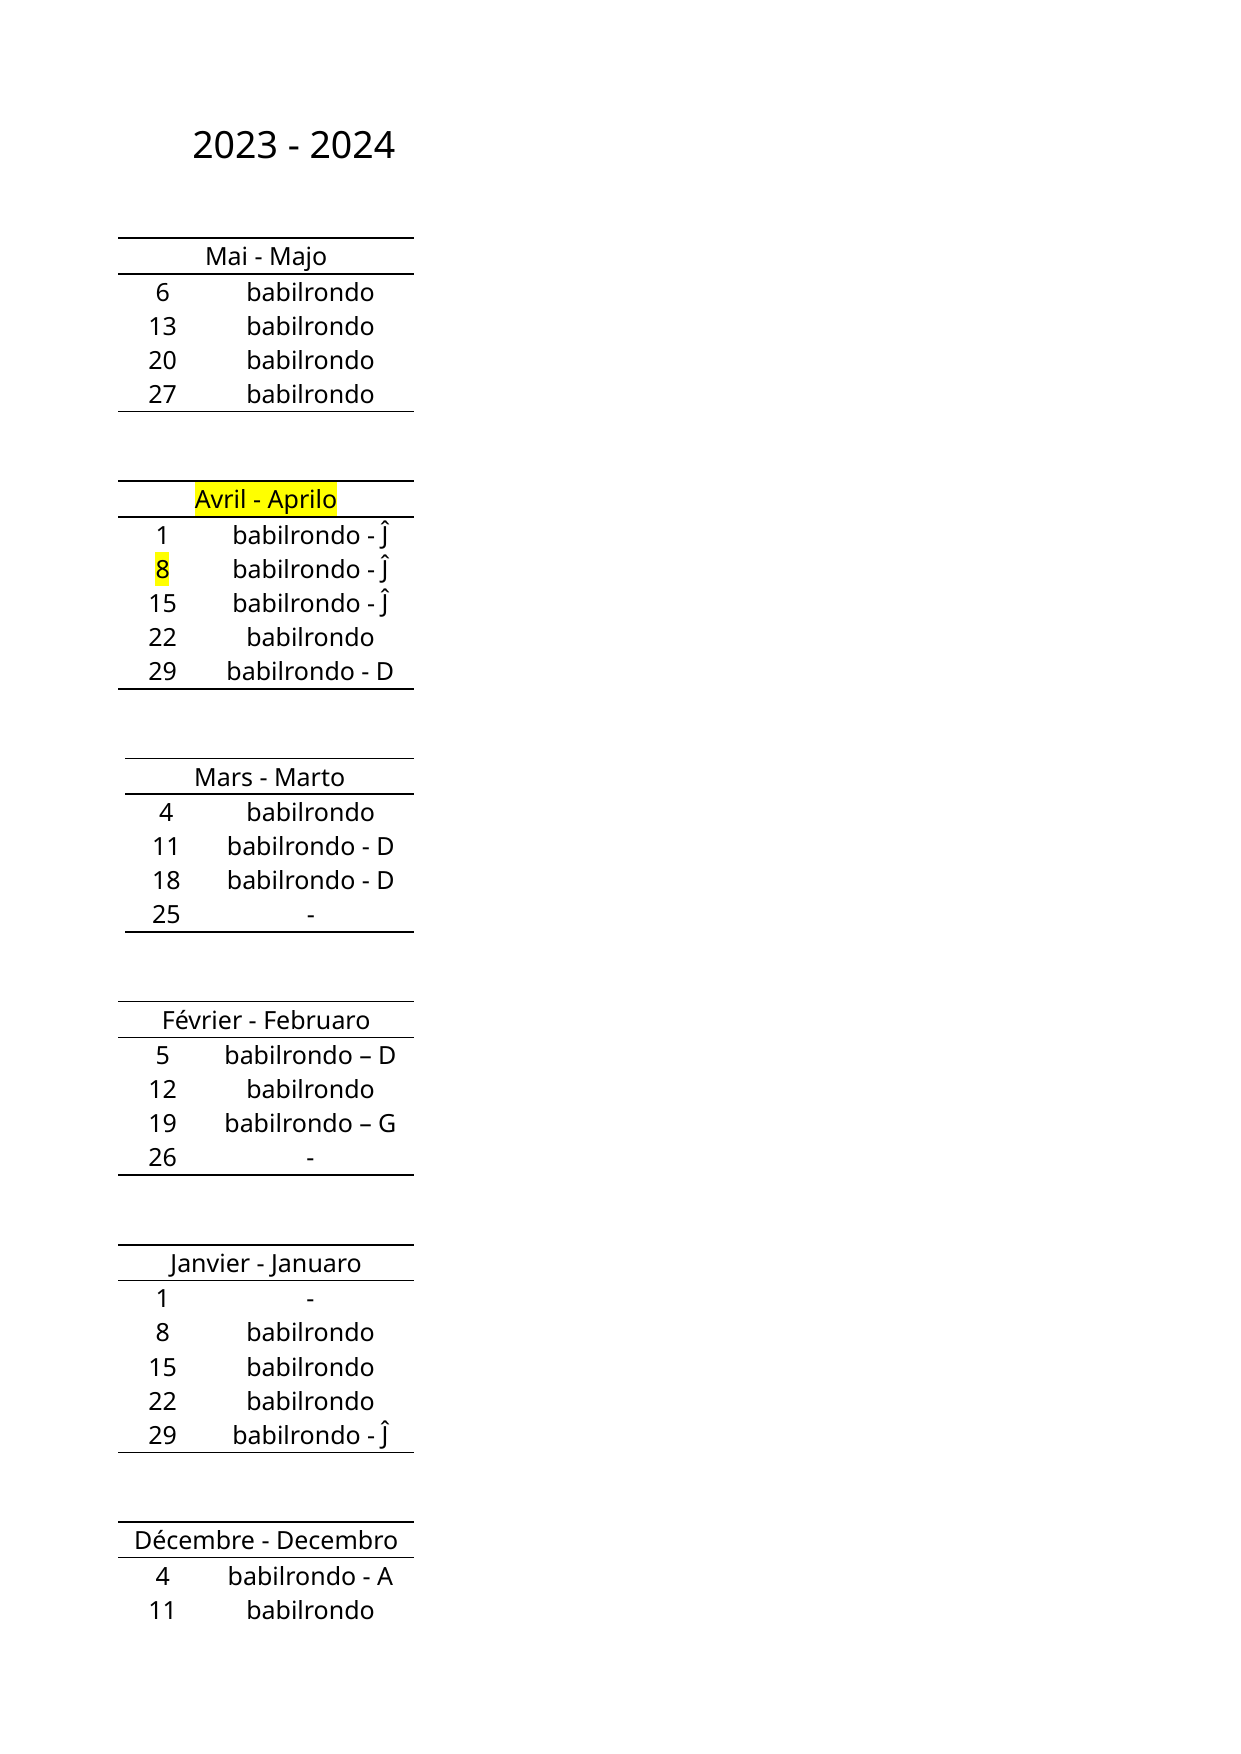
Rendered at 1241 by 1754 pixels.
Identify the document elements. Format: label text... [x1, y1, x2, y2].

table_cell 12 [118, 1072, 207, 1106]
table_cell 26 [118, 1140, 207, 1174]
table_cell - [207, 897, 414, 931]
table_cell babilrondo [207, 1315, 414, 1349]
table_cell babilrondo [207, 1592, 414, 1626]
table_cell 19 [118, 1106, 207, 1140]
table_cell 8 [118, 1315, 207, 1349]
table_cell babilrondo [207, 1072, 414, 1106]
table_cell 8 [118, 552, 207, 586]
table_header Avril - Aprilo [118, 482, 414, 516]
table_cell 27 [118, 377, 207, 411]
table_cell babilrondo – G [207, 1106, 414, 1140]
table_cell babilrondo – D [207, 1038, 414, 1072]
table_cell 25 [125, 897, 207, 931]
table_cell 6 [118, 275, 207, 308]
table_cell 4 [118, 1558, 207, 1592]
table_cell babilrondo [207, 795, 414, 829]
table_cell - [207, 1140, 414, 1174]
table_cell 11 [125, 829, 207, 863]
table_cell babilrondo [207, 275, 414, 308]
table_header Mai - Majo [118, 239, 414, 273]
table_cell 22 [118, 1383, 207, 1417]
table_cell babilrondo - Ĵ [207, 552, 414, 586]
table_cell babilrondo - D [207, 654, 414, 688]
table_cell 18 [125, 863, 207, 897]
table_cell 29 [118, 654, 207, 688]
table_cell 20 [118, 343, 207, 377]
table_cell 5 [118, 1038, 207, 1072]
table_cell babilrondo - D [207, 863, 414, 897]
table_cell 15 [118, 1349, 207, 1383]
table_cell babilrondo [207, 1349, 414, 1383]
table_cell 4 [125, 795, 207, 829]
table_cell 13 [118, 309, 207, 343]
table_cell 1 [118, 1281, 207, 1315]
table_cell babilrondo - Ĵ [207, 518, 414, 552]
table_cell 29 [118, 1417, 207, 1451]
table_cell 22 [118, 620, 207, 654]
text 2023 - 2024 [118, 118, 1122, 169]
table_header Janvier - Januaro [118, 1246, 414, 1279]
table_cell babilrondo [207, 377, 414, 411]
table_header Février - Februaro [118, 1002, 414, 1036]
table_cell babilrondo - Ĵ [207, 586, 414, 620]
table_cell babilrondo - Ĵ [207, 1417, 414, 1451]
table_cell babilrondo - D [207, 829, 414, 863]
table_cell babilrondo [207, 1383, 414, 1417]
table_header Décembre - Decembro [118, 1523, 414, 1557]
table_cell babilrondo [207, 620, 414, 654]
table_cell babilrondo [207, 309, 414, 343]
table_cell babilrondo [207, 343, 414, 377]
table_cell - [207, 1281, 414, 1315]
table_header Mars - Marto [125, 759, 414, 793]
table_cell 11 [118, 1592, 207, 1626]
table_cell 15 [118, 586, 207, 620]
table_cell babilrondo - A [207, 1558, 414, 1592]
table_cell 1 [118, 518, 207, 552]
